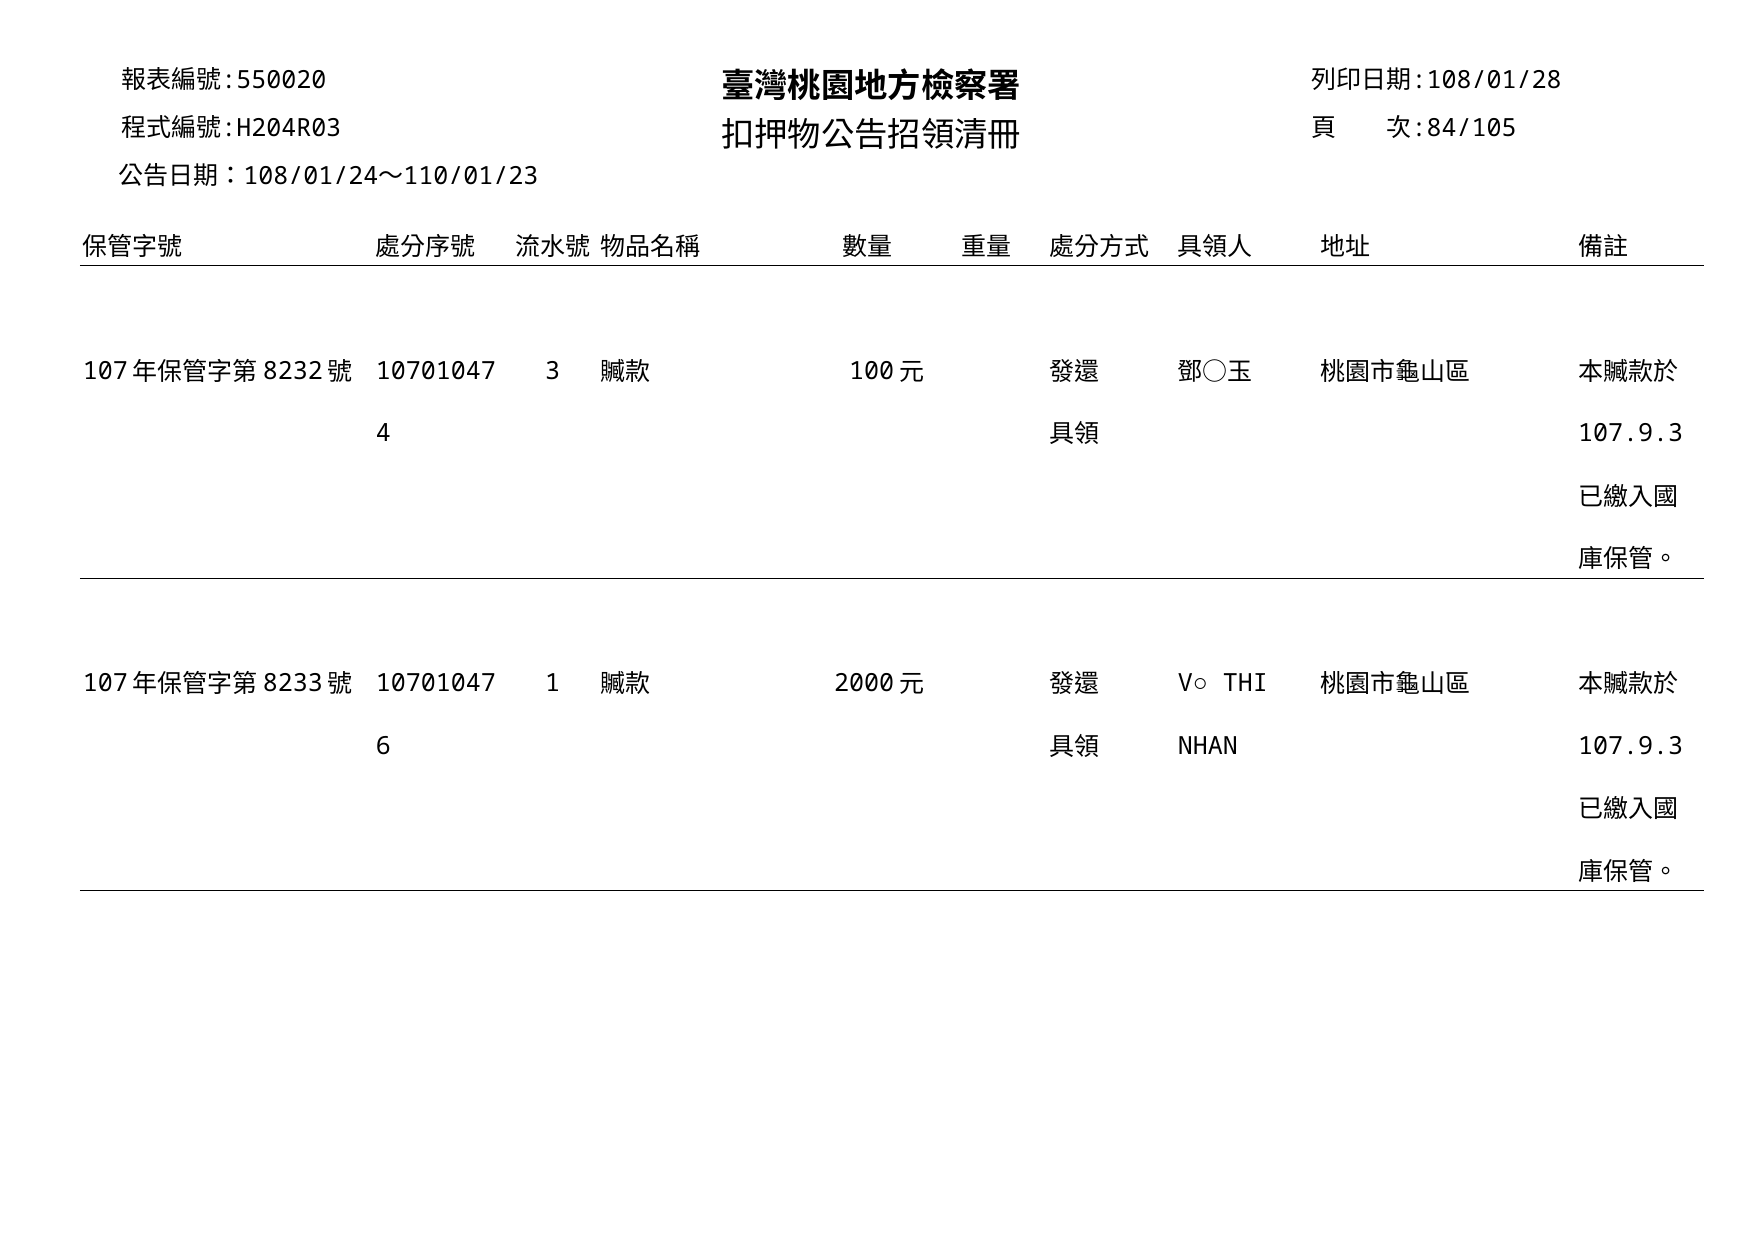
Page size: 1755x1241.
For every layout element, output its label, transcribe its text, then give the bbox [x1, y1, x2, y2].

table_header 流水號 [507, 203, 597, 265]
table_cell 本贓款於107.9.3已繳入國庫保管。 [1575, 266, 1704, 578]
table_cell 107010474 [373, 266, 507, 578]
table_cell [927, 266, 1046, 578]
table_cell 桃園市龜山區 [1317, 266, 1575, 578]
table_cell 107年保管字第8233號 [80, 579, 373, 890]
table_cell 3 [507, 266, 597, 578]
table_cell V○ THI NHAN [1175, 579, 1317, 890]
table_header 處分方式 [1046, 203, 1175, 265]
table_cell 贓款 [597, 579, 807, 890]
table_cell 107010476 [373, 579, 507, 890]
table_cell [927, 579, 1046, 890]
table_header 保管字號 [80, 203, 373, 265]
table_header 備註 [1575, 203, 1704, 265]
table_header 重量 [927, 203, 1046, 265]
table_cell 本贓款於107.9.3已繳入國庫保管。 [1575, 579, 1704, 890]
table_cell 107年保管字第8232號 [80, 266, 373, 578]
table_header 數量 [808, 203, 927, 265]
table_cell 發還 具領 [1046, 266, 1175, 578]
table_cell 1 [507, 579, 597, 890]
table_cell 贓款 [597, 266, 807, 578]
table_cell 2000元 [808, 579, 927, 890]
table_header 地址 [1317, 203, 1575, 265]
table_cell 100元 [808, 266, 927, 578]
table_header 物品名稱 [597, 203, 807, 265]
table_cell 鄧○玉 [1175, 266, 1317, 578]
table_header 具領人 [1175, 203, 1317, 265]
table_header 處分序號 [373, 203, 507, 265]
table_cell 發還 具領 [1046, 579, 1175, 890]
table_cell 桃園市龜山區 [1317, 579, 1575, 890]
